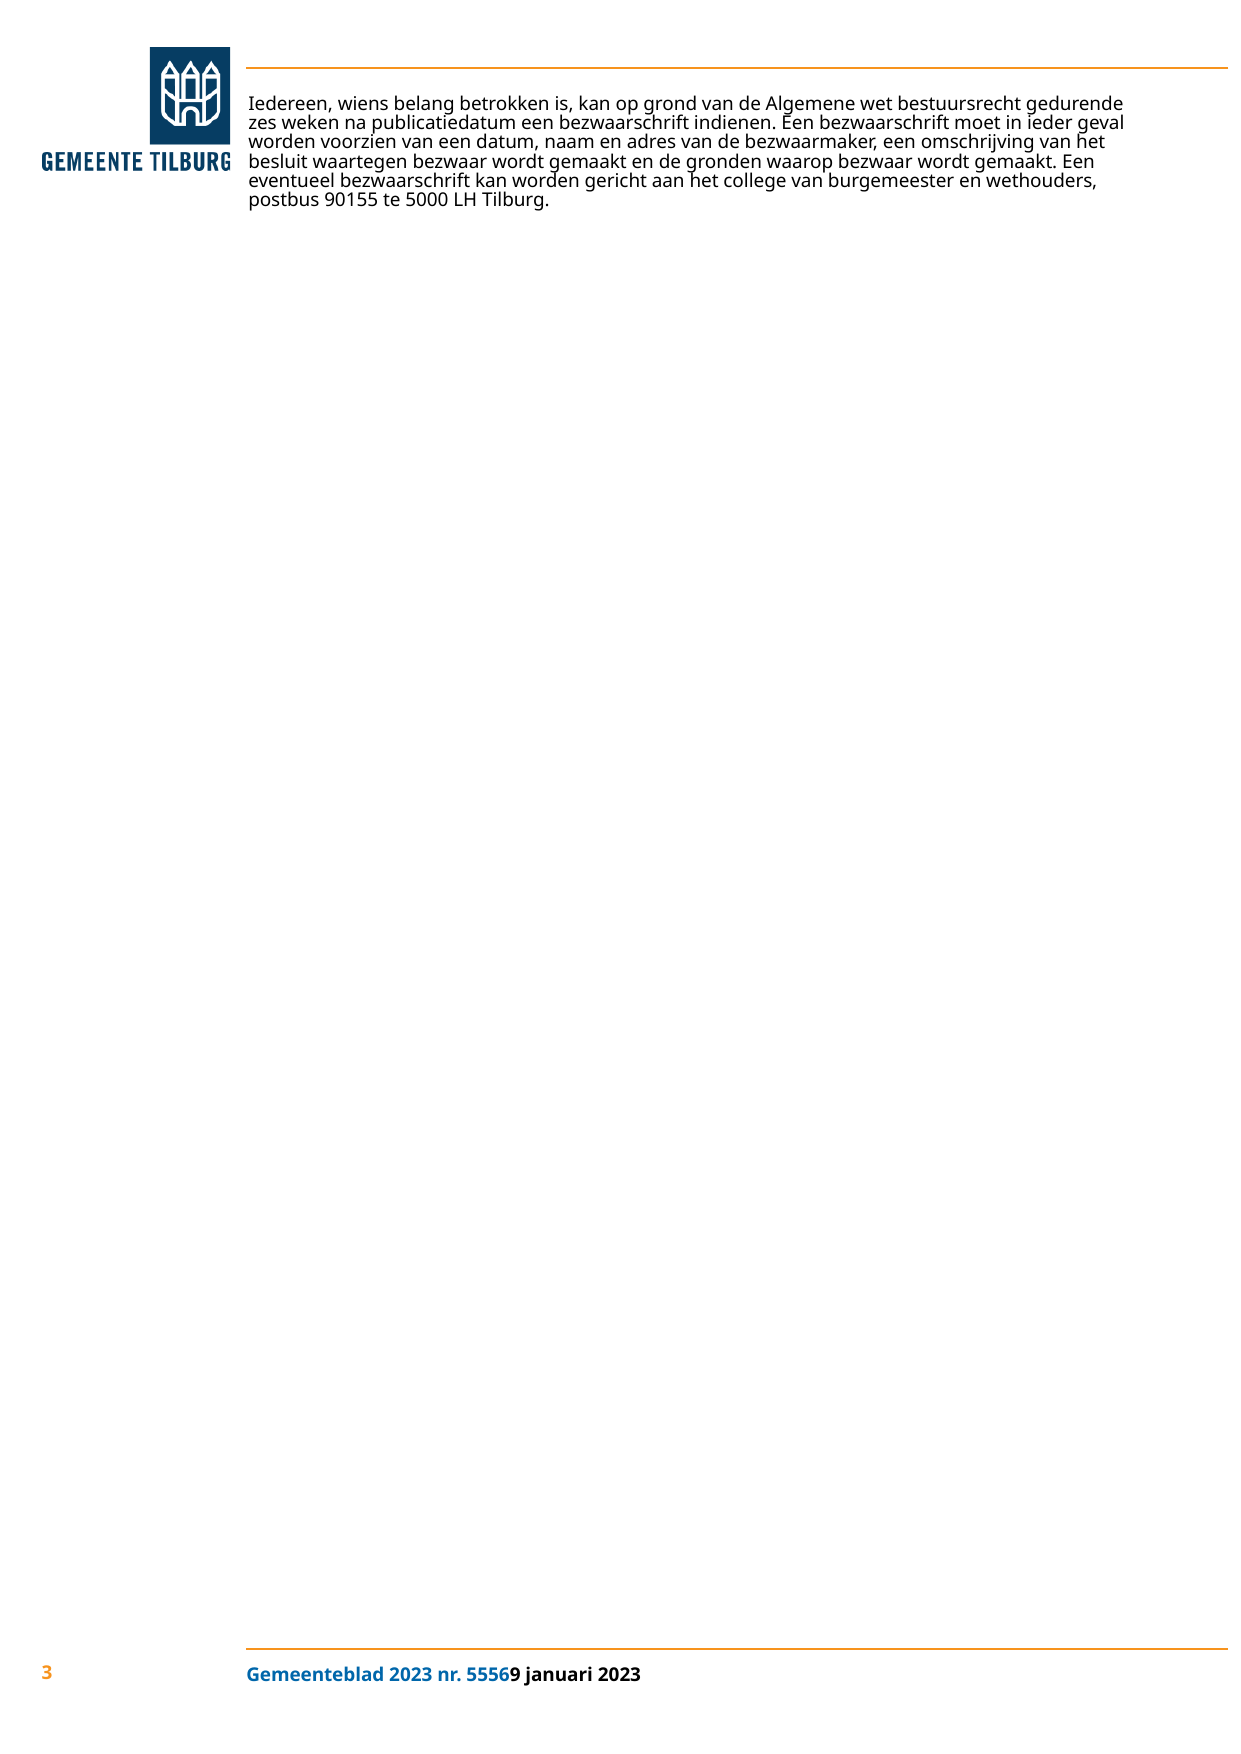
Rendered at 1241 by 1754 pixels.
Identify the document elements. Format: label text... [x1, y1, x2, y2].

picture [41, 47, 231, 172]
text Iedereen, wiens belang betrokken is, kan op grond van de Algemene wet bestuursrecht gedurende zes weken na publicatiedatum een bezwaarschrift indienen. Een bezwaarschrift moet in ieder geval worden voorzien van een datum, naam en adres van de bezwaarmaker, een omschrijving van het besluit waartegen bezwaar wordt gemaakt en de gronden waarop bezwaar wordt gemaakt. Een eventueel bezwaarschrift kan worden gericht aan het college van burgemeester en wethouders, postbus 90155 te 5000 LH Tilburg. [248, 95, 1152, 210]
